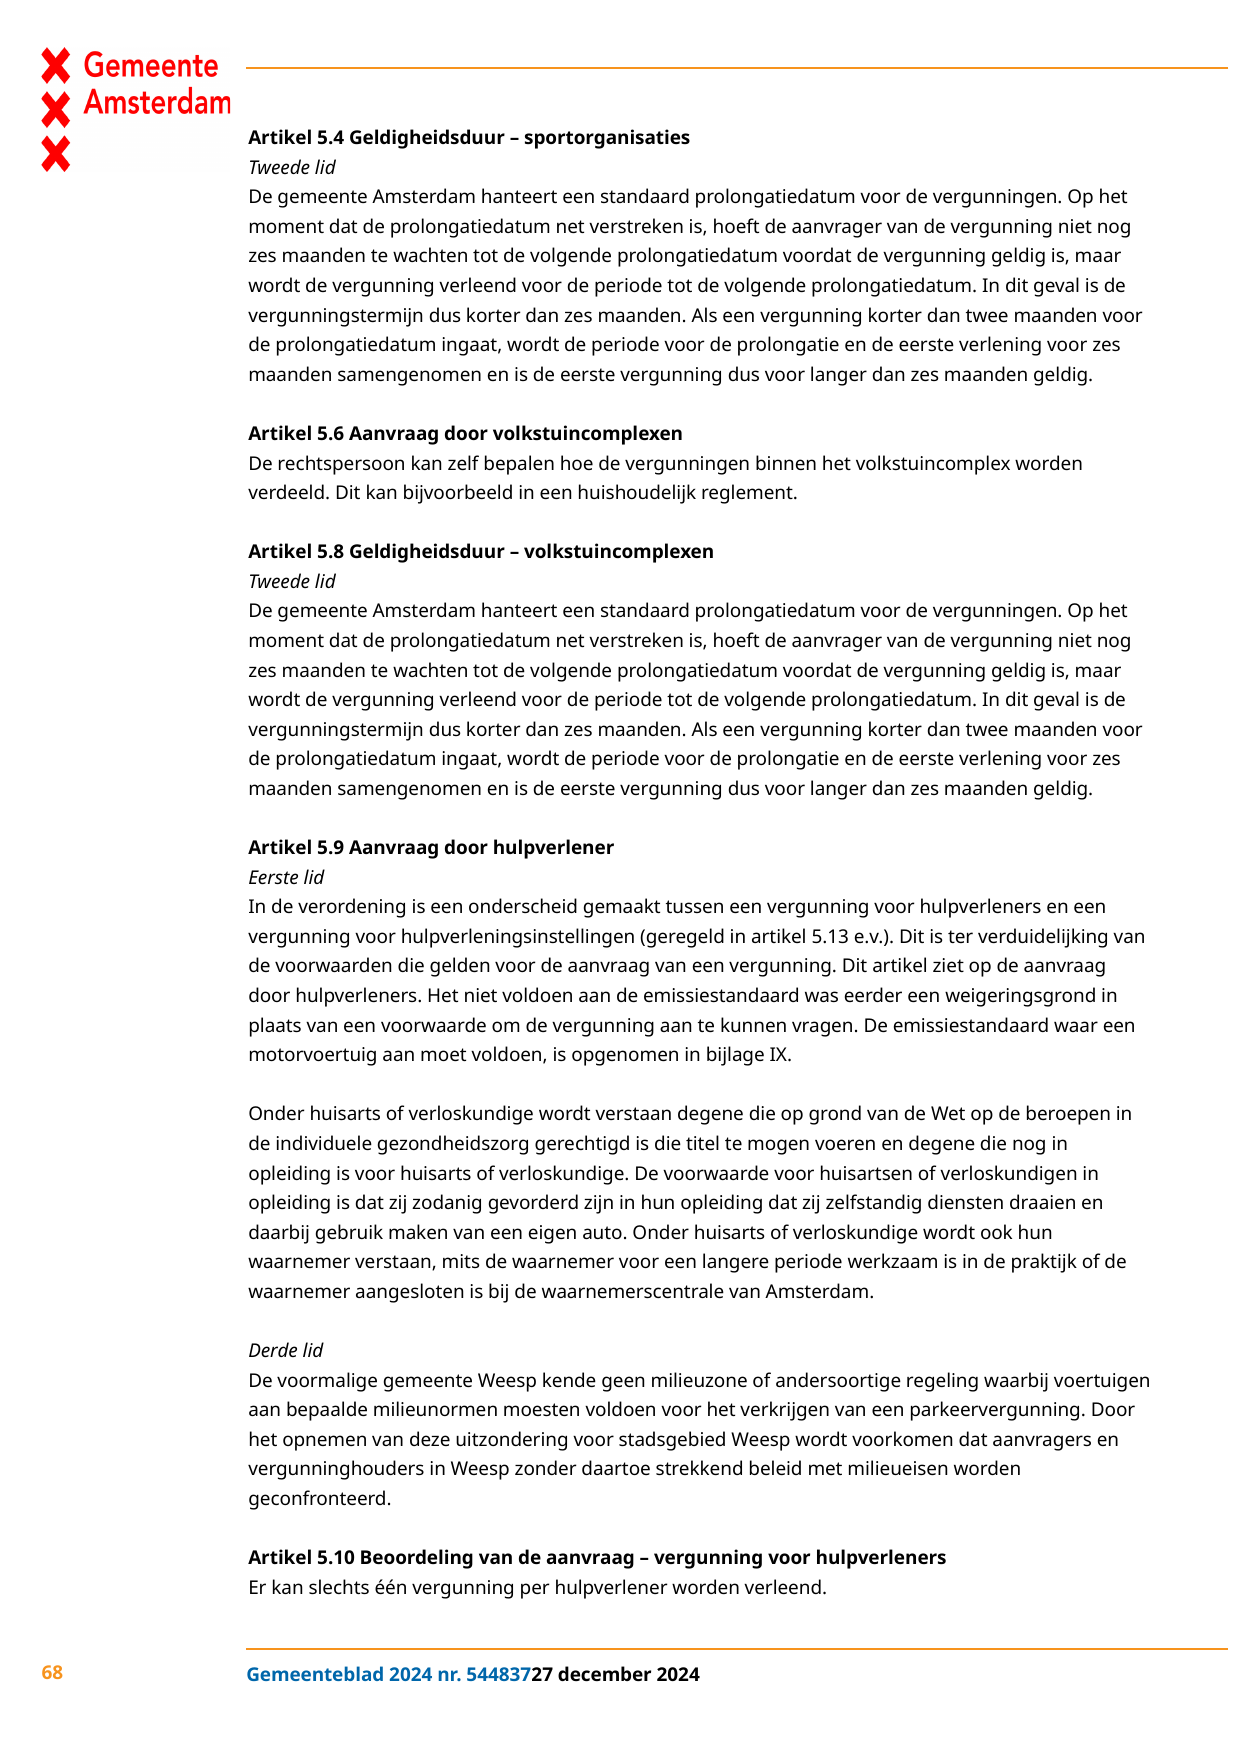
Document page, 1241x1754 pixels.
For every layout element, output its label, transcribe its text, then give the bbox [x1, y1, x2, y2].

text Artikel 5.6 Aanvraag door volkstuincomplexen [248, 420, 1152, 446]
text Tweede lid [248, 568, 1152, 594]
text Onder huisarts of verloskundige wordt verstaan degene die op grond van de Wet op de beroepen in de individuele gezondheidszorg gerechtigd is die titel te mogen voeren en degene die nog in opleiding is voor huisarts of verloskundige. De voorwaarde voor huisartsen of verloskundigen in opleiding is dat zij zodanig gevorderd zijn in hun opleiding dat zij zelfstandig diensten draaien en daarbij gebruik maken van een eigen auto. Onder huisarts of verloskundige wordt ook hun waarnemer verstaan, mits de waarnemer voor een langere periode werkzaam is in de praktijk of de waarnemer aangesloten is bij de waarnemerscentrale van Amsterdam. [248, 1101, 1152, 1304]
text Artikel 5.4 Geldigheidsduur – sportorganisaties [248, 124, 1152, 150]
text Derde lid [248, 1337, 1152, 1363]
picture [41, 47, 231, 172]
text Eerste lid [248, 864, 1152, 890]
text In de verordening is een onderscheid gemaakt tussen een vergunning voor hulpverleners en een vergunning voor hulpverleningsinstellingen (geregeld in artikel 5.13 e.v.). Dit is ter verduidelijking van de voorwaarden die gelden voor de aanvraag van een vergunning. Dit artikel ziet op de aanvraag door hulpverleners. Het niet voldoen aan de emissiestandaard was eerder een weigeringsgrond in plaats van een voorwaarde om de vergunning aan te kunnen vragen. De emissiestandaard waar een motorvoertuig aan moet voldoen, is opgenomen in bijlage IX. [248, 893, 1152, 1067]
text Artikel 5.10 Beoordeling van de aanvraag – vergunning voor hulpverleners [248, 1544, 1152, 1570]
text De gemeente Amsterdam hanteert een standaard prolongatiedatum voor de vergunningen. Op het moment dat de prolongatiedatum net verstreken is, hoeft de aanvrager van de vergunning niet nog zes maanden te wachten tot de volgende prolongatiedatum voordat de vergunning geldig is, maar wordt de vergunning verleend voor de periode tot de volgende prolongatiedatum. In dit geval is de vergunningstermijn dus korter dan zes maanden. Als een vergunning korter dan twee maanden voor de prolongatiedatum ingaat, wordt de periode voor de prolongatie en de eerste verlening voor zes maanden samengenomen en is de eerste vergunning dus voor langer dan zes maanden geldig. [248, 183, 1152, 387]
text Artikel 5.9 Aanvraag door hulpverlener [248, 834, 1152, 860]
text De rechtspersoon kan zelf bepalen hoe de vergunningen binnen het volkstuincomplex worden verdeeld. Dit kan bijvoorbeeld in een huishoudelijk reglement. [248, 450, 1152, 505]
text De gemeente Amsterdam hanteert een standaard prolongatiedatum voor de vergunningen. Op het moment dat de prolongatiedatum net verstreken is, hoeft de aanvrager van de vergunning niet nog zes maanden te wachten tot de volgende prolongatiedatum voordat de vergunning geldig is, maar wordt de vergunning verleend voor de periode tot de volgende prolongatiedatum. In dit geval is de vergunningstermijn dus korter dan zes maanden. Als een vergunning korter dan twee maanden voor de prolongatiedatum ingaat, wordt de periode voor de prolongatie en de eerste verlening voor zes maanden samengenomen en is de eerste vergunning dus voor langer dan zes maanden geldig. [248, 598, 1152, 801]
text Artikel 5.8 Geldigheidsduur – volkstuincomplexen [248, 538, 1152, 564]
text De voormalige gemeente Weesp kende geen milieuzone of andersoortige regeling waarbij voertuigen aan bepaalde milieunormen moesten voldoen voor het verkrijgen van een parkeervergunning. Door het opnemen van deze uitzondering voor stadsgebied Weesp wordt voorkomen dat aanvragers en vergunninghouders in Weesp zonder daartoe strekkend beleid met milieueisen worden geconfronteerd. [248, 1367, 1152, 1511]
text Er kan slechts één vergunning per hulpverlener worden verleend. [248, 1574, 1152, 1600]
text Tweede lid [248, 154, 1152, 180]
